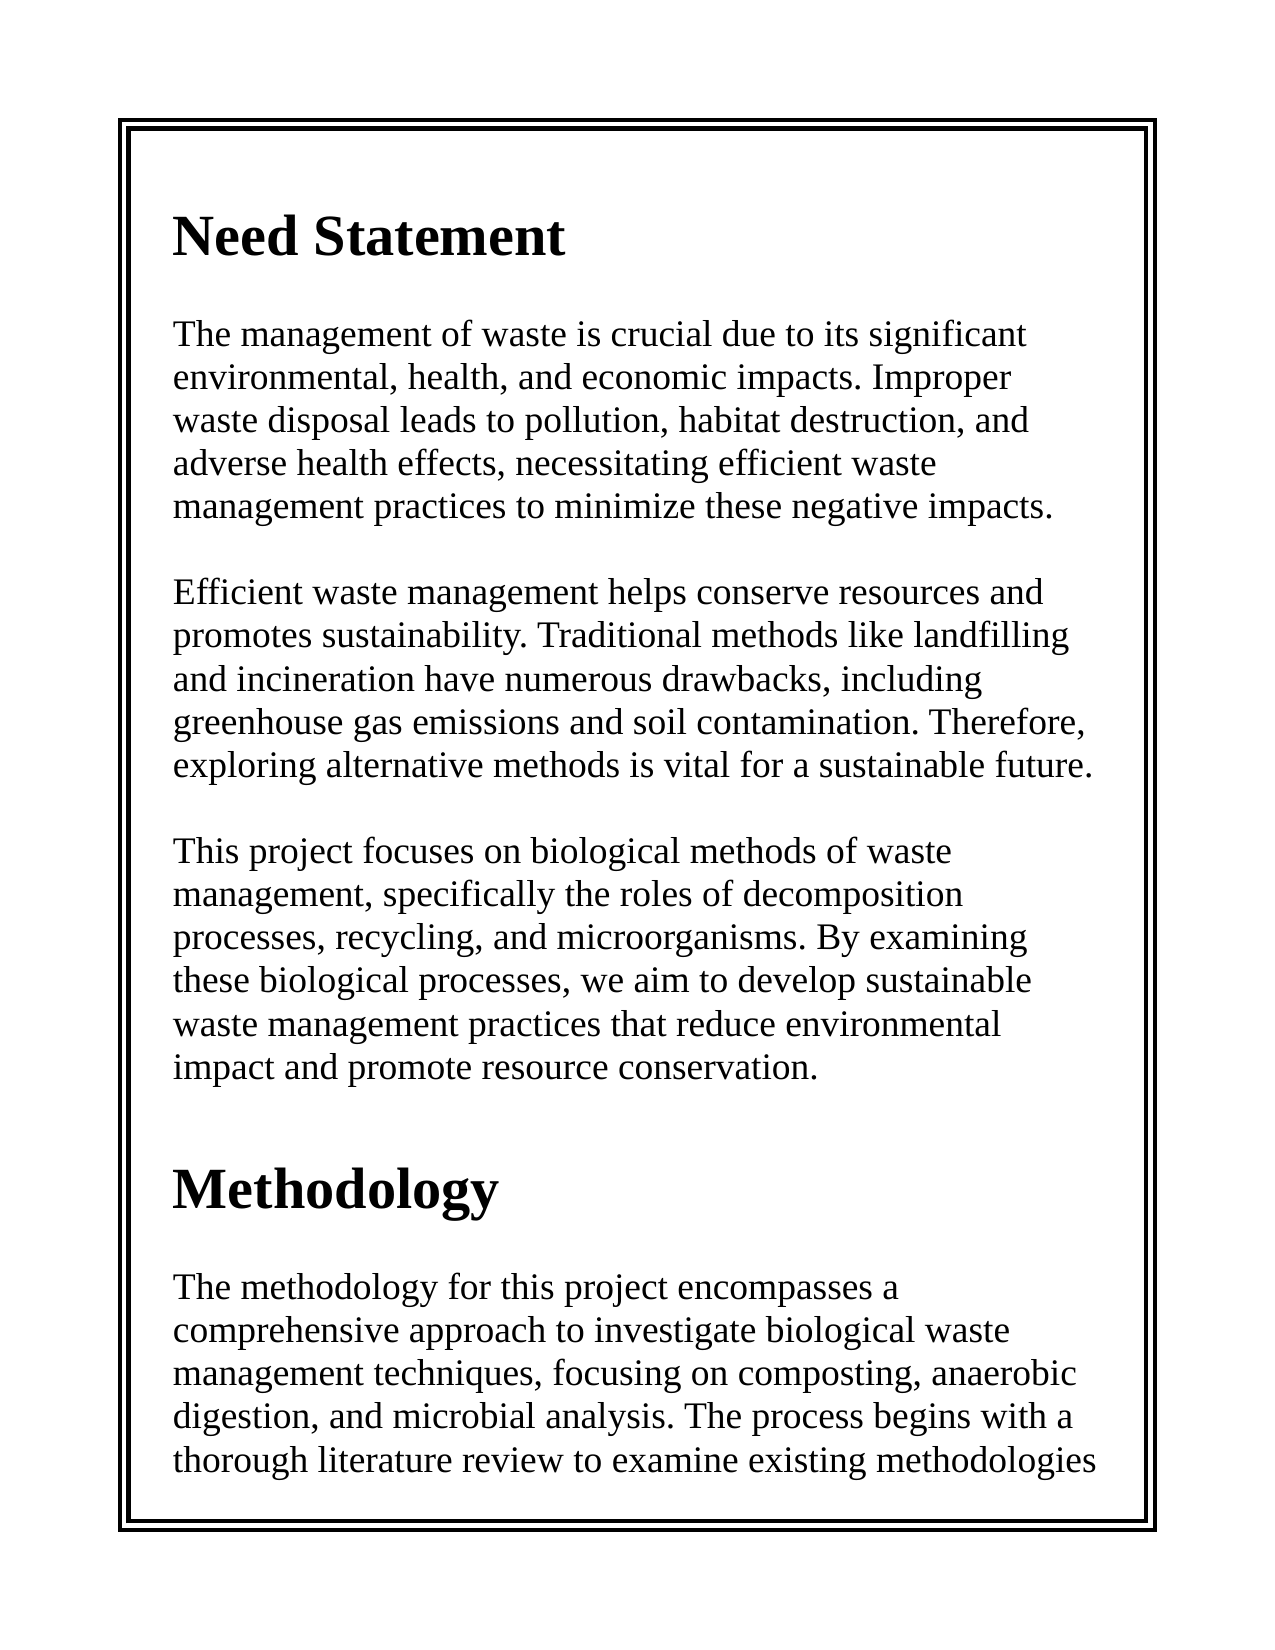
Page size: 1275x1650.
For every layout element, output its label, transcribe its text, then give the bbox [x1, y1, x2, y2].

text Methodology The methodology for this project encompasses a comprehensive approach to investigate biological waste management techniques, focusing on composting, anaerobic digestion, and microbial analysis. The process begins with a thorough literature review to examine existing methodologies [173, 1154, 1104, 1480]
text Need Statement The management of waste is crucial due to its significant environmental, health, and economic impacts. Improper waste disposal leads to pollution, habitat destruction, and adverse health effects, necessitating efficient waste management practices to minimize these negative impacts. Efficient waste management helps conserve resources and promotes sustainability. Traditional methods like landfilling and incineration have numerous drawbacks, including greenhouse gas emissions and soil contamination. Therefore, exploring alternative methods is vital for a sustainable future. This project focuses on biological methods of waste management, specifically the roles of decomposition processes, recycling, and microorganisms. By examining these biological processes, we aim to develop sustainable waste management practices that reduce environmental impact and promote resource conservation. [173, 201, 1104, 1087]
